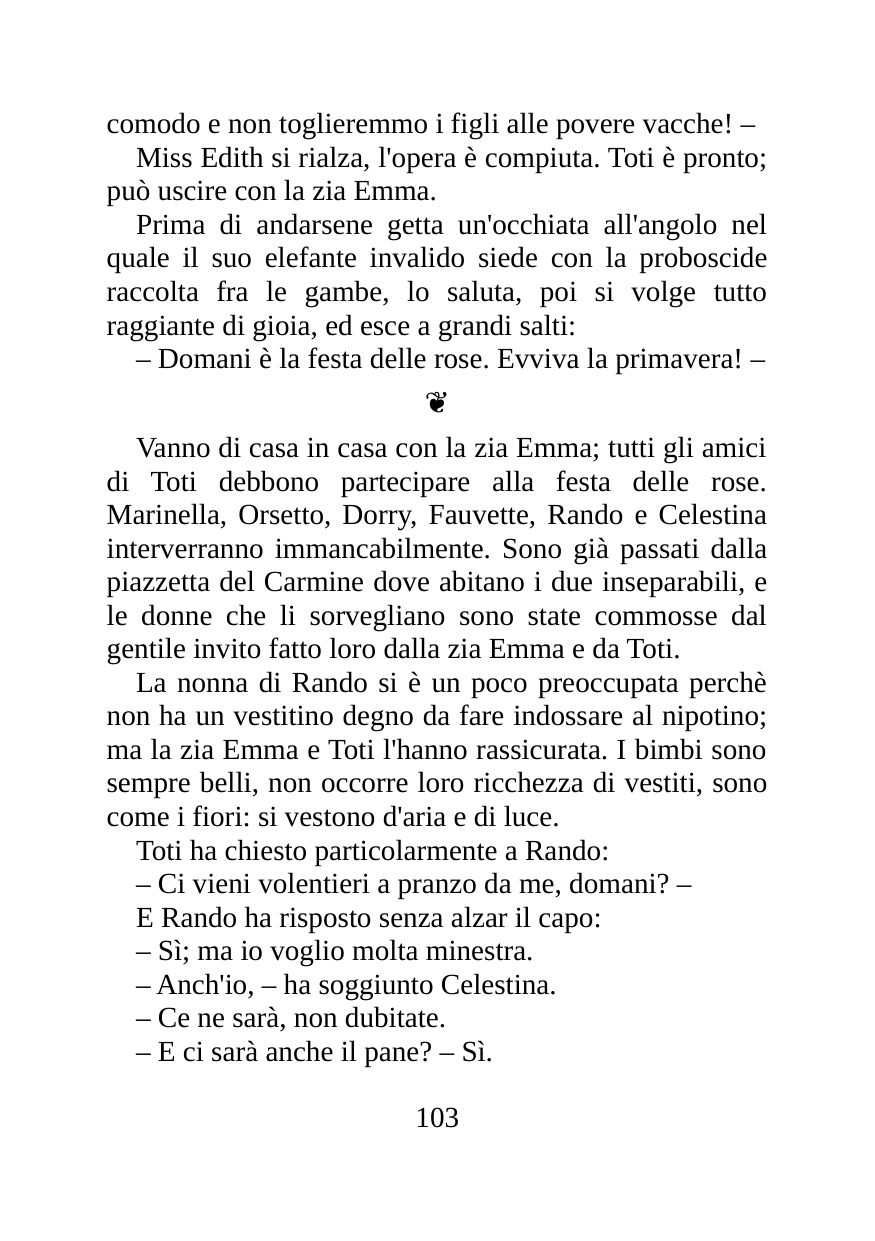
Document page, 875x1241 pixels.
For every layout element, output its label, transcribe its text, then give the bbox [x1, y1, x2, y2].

text E Rando ha risposto senza alzar il capo: [106, 900, 768, 933]
text La nonna di Rando si è un poco preoccupata perchè non ha un vestitino degno da fare indossare al nipotino; ma la zia Emma e Toti l'hanno rassicurata. I bimbi sono sempre belli, non occorre loro ricchezza di vestiti, sono come i fiori: si vestono d'aria e di luce. [106, 665, 768, 833]
text ‒ E ci sarà anche il pane? ‒ Sì. [106, 1034, 768, 1067]
text Toti ha chiesto particolarmente a Rando: [106, 833, 768, 866]
text Miss Edith si rialza, l'opera è compiuta. Toti è pronto; può uscire con la zia Emma. [106, 140, 768, 207]
text ‒ Sì; ma io voglio molta minestra. [106, 933, 768, 967]
text ‒ Ce ne sarà, non dubitate. [106, 1000, 768, 1034]
text ‒ Ci vieni volentieri a pranzo da me, domani? ‒ [106, 866, 768, 900]
text ‒ Domani è la festa delle rose. Evviva la primavera! ‒ [106, 341, 768, 375]
text Prima di andarsene getta un'occhiata all'angolo nel quale il suo elefante invalido siede con la proboscide raccolta fra le gambe, lo saluta, poi si volge tutto raggiante di gioia, ed esce a grandi salti: [106, 207, 768, 341]
text comodo e non toglieremmo i figli alle povere vacche! ‒ [106, 106, 768, 140]
text ❦ [106, 385, 768, 420]
text Vanno di casa in casa con la zia Emma; tutti gli amici di Toti debbono partecipare alla festa delle rose. Marinella, Orsetto, Dorry, Fauvette, Rando e Celestina interverranno immancabilmente. Sono già passati dalla piazzetta del Carmine dove abitano i due inseparabili, e le donne che li sorvegliano sono state commosse dal gentile invito fatto loro dalla zia Emma e da Toti. [106, 430, 768, 665]
text ‒ Anch'io, ‒ ha soggiunto Celestina. [106, 967, 768, 1000]
